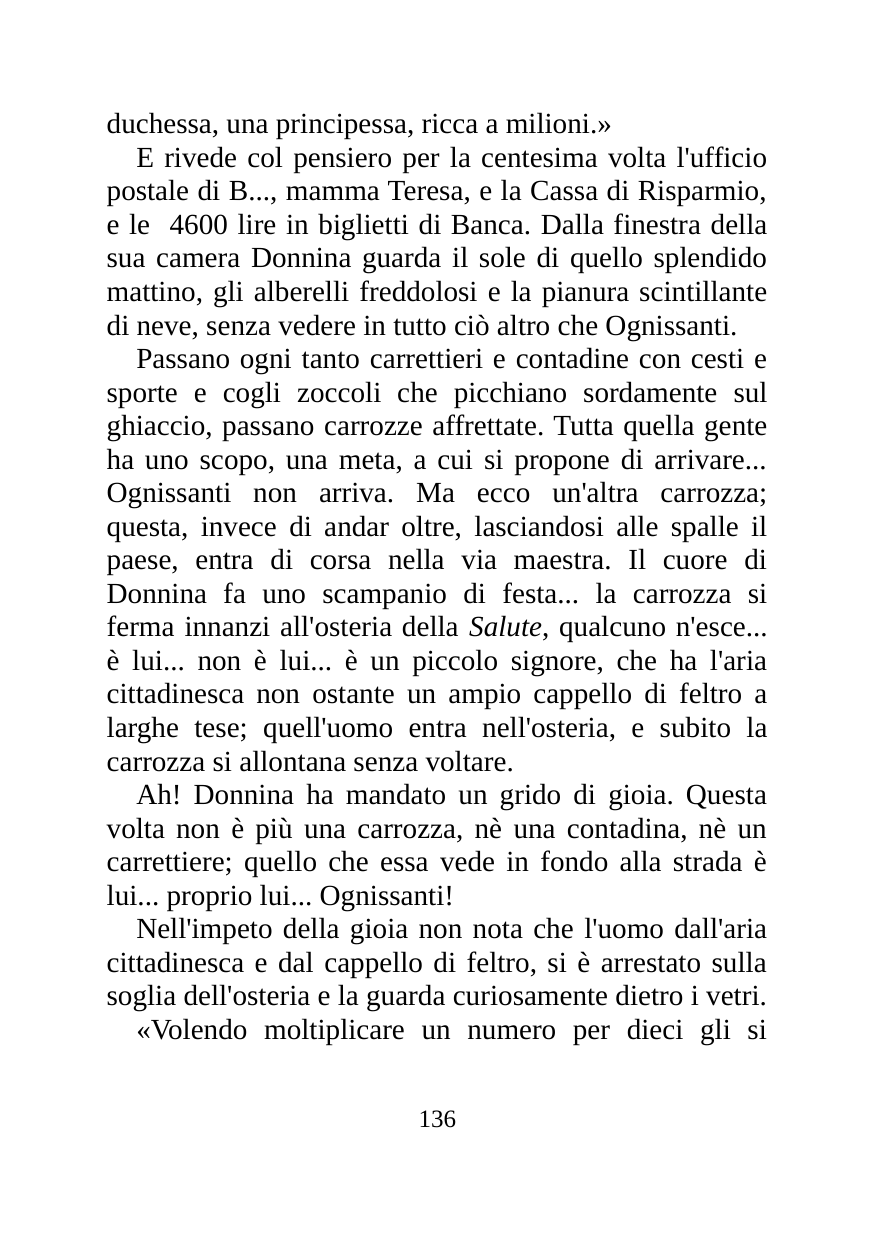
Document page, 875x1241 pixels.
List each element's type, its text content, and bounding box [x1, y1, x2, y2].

text Ah! Donnina ha mandato un grido di gioia. Questa volta non è più una carrozza, nè una contadina, nè un carrettiere; quello che essa vede in fondo alla strada è lui... proprio lui... Ognissanti! [106, 777, 768, 911]
text E rivede col pensiero per la centesima volta l'ufficio postale di B..., mamma Teresa, e la Cassa di Risparmio, e le 4600 lire in biglietti di Banca. Dalla finestra della sua camera Donnina guarda il sole di quello splendido mattino, gli alberelli freddolosi e la pianura scintillante di neve, senza vedere in tutto ciò altro che Ognissanti. [106, 140, 768, 341]
text Nell'impeto della gioia non nota che l'uomo dall'aria cittadinesca e dal cappello di feltro, si è arrestato sulla soglia dell'osteria e la guarda curiosamente dietro i vetri. [106, 911, 768, 1012]
text «Volendo moltiplicare un numero per dieci gli si [106, 1012, 768, 1046]
text duchessa, una principessa, ricca a milioni.» [106, 106, 768, 140]
text Passano ogni tanto carrettieri e contadine con cesti e sporte e cogli zoccoli che picchiano sordamente sul ghiaccio, passano carrozze affrettate. Tutta quella gente ha uno scopo, una meta, a cui si propone di arrivare... Ognissanti non arriva. Ma ecco un'altra carrozza; questa, invece di andar oltre, lasciandosi alle spalle il paese, entra di corsa nella via maestra. Il cuore di Donnina fa uno scampanio di festa... la carrozza si ferma innanzi all'osteria della Salute, qualcuno n'esce... è lui... non è lui... è un piccolo signore, che ha l'aria cittadinesca non ostante un ampio cappello di feltro a larghe tese; quell'uomo entra nell'osteria, e subito la carrozza si allontana senza voltare. [106, 341, 768, 777]
